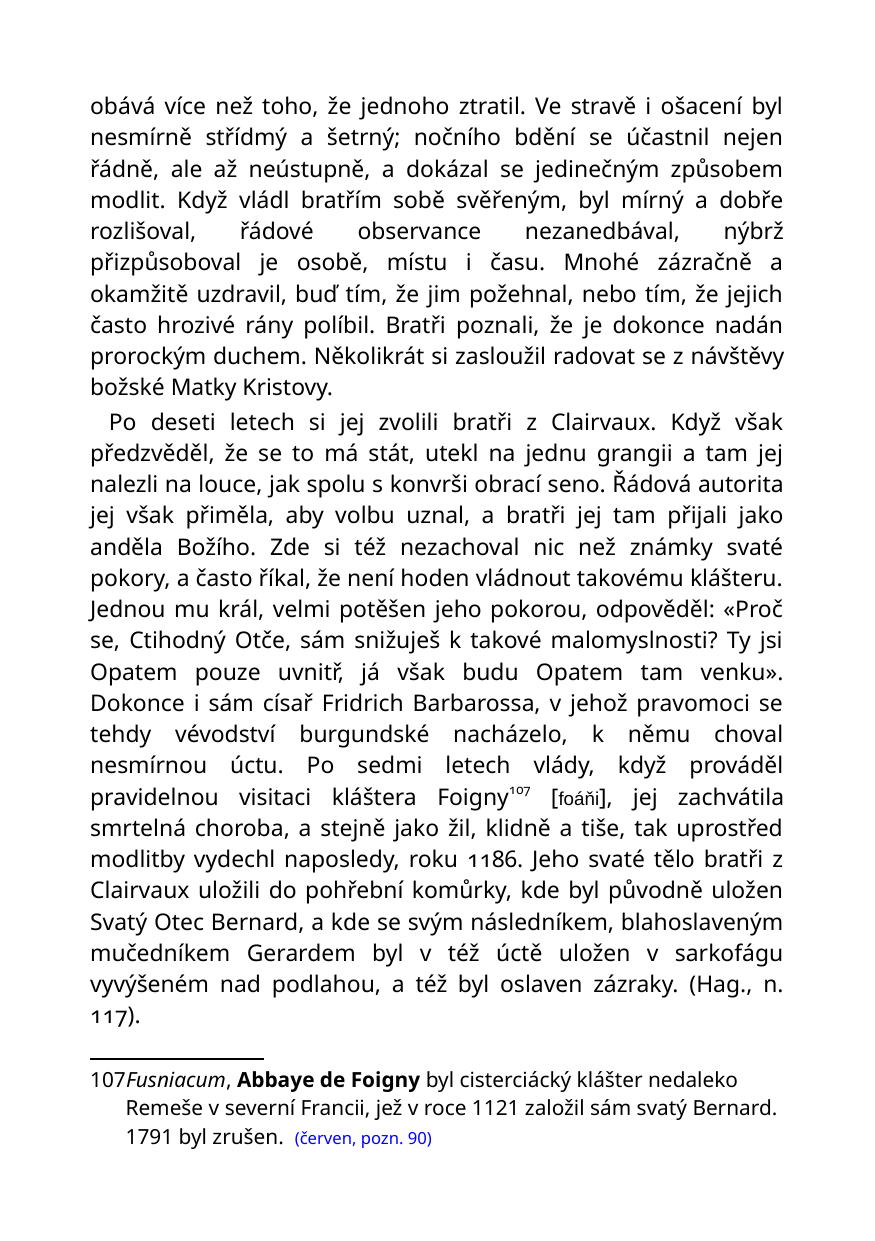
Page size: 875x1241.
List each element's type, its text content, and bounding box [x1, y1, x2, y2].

text Fusniacum, Abbaye de Foigny byl cisterciácký klášter nedaleko Remeše v severní Francii, jež v roce 1121 založil sám svatý Bernard. 1791 byl zrušen. (červen, pozn. 90) [90, 1065, 784, 1150]
text Po deseti letech si jej zvolili bratři z Clairvaux. Když však předzvěděl, že se to má stát, utekl na jednu grangii a tam jej nalezli na louce, jak spolu s konvrši obrací seno. Řádová autorita jej však přiměla, aby volbu uznal, a bratři jej tam přijali jako anděla Božího. Zde si též nezachoval nic než známky svaté pokory, a často říkal, že není hoden vládnout takovému klášteru. Jednou mu král, velmi potěšen jeho pokorou, odpověděl: «Proč se, Ctihodný Otče, sám snižuješ k takové malomyslnosti? Ty jsi Opatem pouze uvnitř, já však budu Opatem tam venku». Dokonce i sám císař Fridrich Barbarossa, v jehož pravomoci se tehdy vévodství burgundské nacházelo, k němu choval nesmírnou úctu. Po sedmi letech vlády, když prováděl pravidelnou visitaci kláštera Foigny [foáňi], jej zachvátila smrtelná choroba, a stejně jako žil, klidně a tiše, tak uprostřed modlitby vydechl naposledy, roku 1186. Jeho svaté tělo bratři z Clairvaux uložili do pohřební komůrky, kde byl původně uložen Svatý Otec Bernard, a kde se svým následníkem, blahoslaveným mučedníkem Gerardem byl v též úctě uložen v sarkofágu vyvýšeném nad podlahou, a též byl oslaven zázraky. (Hag., n. 117). [90, 406, 784, 1031]
text obává více než toho, že jednoho ztratil. Ve stravě i ošacení byl nesmírně střídmý a šetrný; nočního bdění se účastnil nejen řádně, ale až neústupně, a dokázal se jedinečným způsobem modlit. Když vládl bratřím sobě svěřeným, byl mírný a dobře rozlišoval, řádové observance nezanedbával, nýbrž přizpůsoboval je osobě, místu i času. Mnohé zázračně a okamžitě uzdravil, buď tím, že jim požehnal, nebo tím, že jejich často hrozivé rány políbil. Bratři poznali, že je dokonce nadán prorockým duchem. Několikrát si zasloužil radovat se z návštěvy božské Matky Kristovy. [90, 90, 784, 402]
